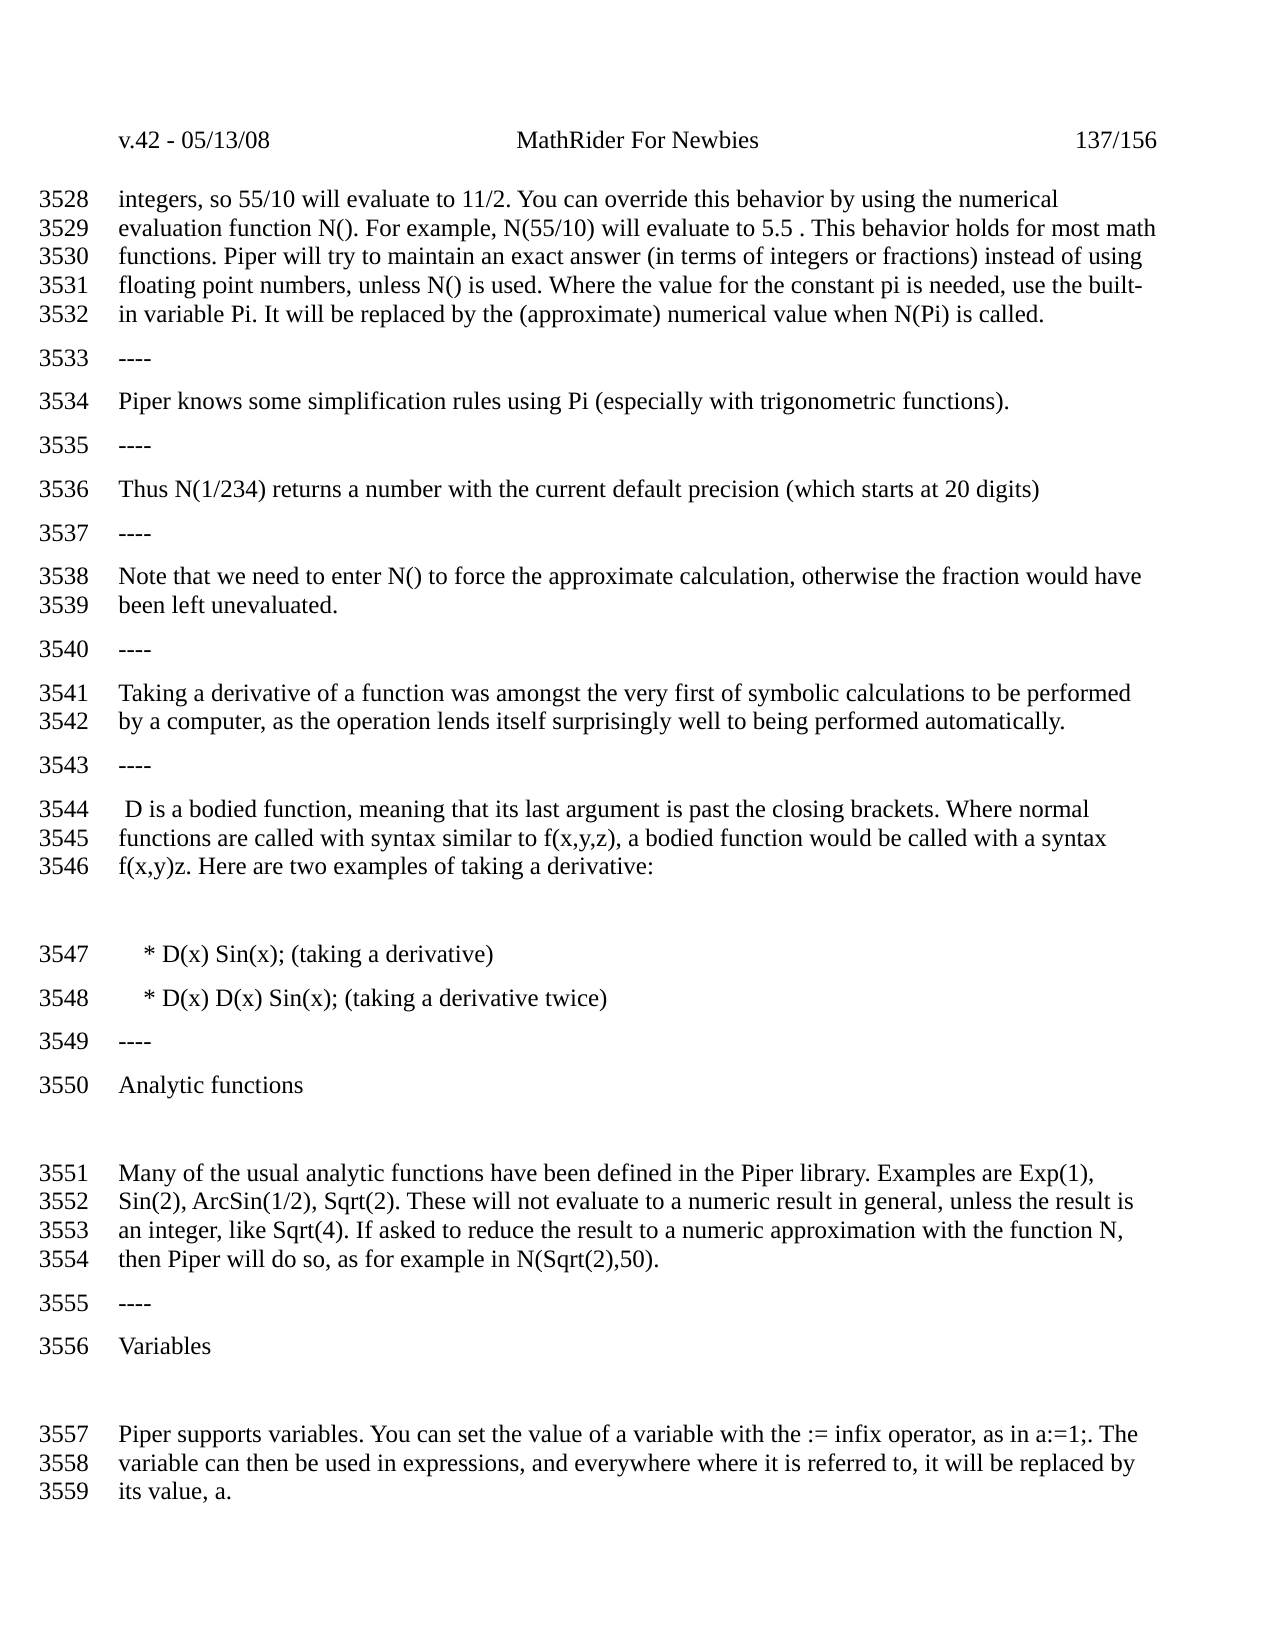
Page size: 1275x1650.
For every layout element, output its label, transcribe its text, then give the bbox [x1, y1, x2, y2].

text D is a bodied function, meaning that its last argument is past the closing brackets. Where normal functions are called with syntax similar to f(x,y,z), a bodied function would be called with a syntax f(x,y)z. Here are two examples of taking a derivative: [118, 794, 1157, 880]
text Piper knows some simplification rules using Pi (especially with trigonometric functions). [118, 386, 1157, 415]
text * D(x) Sin(x); (taking a derivative) [118, 939, 1157, 968]
text Variables [118, 1331, 1157, 1360]
text ---- [118, 634, 1157, 663]
text * D(x) D(x) Sin(x); (taking a derivative twice) [118, 983, 1157, 1011]
text ---- [118, 1026, 1157, 1055]
text Many of the usual analytic functions have been defined in the Piper library. Examples are Exp(1), Sin(2), ArcSin(1/2), Sqrt(2). These will not evaluate to a numeric result in general, unless the result is an integer, like Sqrt(4). If asked to reduce the result to a numeric approximation with the function N, then Piper will do so, as for example in N(Sqrt(2),50). [118, 1158, 1157, 1273]
text ---- [118, 343, 1157, 371]
text Analytic functions [118, 1070, 1157, 1099]
text ---- [118, 430, 1157, 459]
text ---- [118, 518, 1157, 546]
text ---- [118, 1288, 1157, 1316]
text Piper supports variables. You can set the value of a variable with the := infix operator, as in a:=1;. The variable can then be used in expressions, and everywhere where it is referred to, it will be replaced by its value, a. [118, 1419, 1157, 1505]
text Thus N(1/234) returns a number with the current default precision (which starts at 20 digits) [118, 474, 1157, 503]
text integers, so 55/10 will evaluate to 11/2. You can override this behavior by using the numerical evaluation function N(). For example, N(55/10) will evaluate to 5.5 . This behavior holds for most math functions. Piper will try to maintain an exact answer (in terms of integers or fractions) instead of using floating point numbers, unless N() is used. Where the value for the constant pi is needed, use the built-in variable Pi. It will be replaced by the (approximate) numerical value when N(Pi) is called. [118, 184, 1157, 328]
text Taking a derivative of a function was amongst the very first of symbolic calculations to be performed by a computer, as the operation lends itself surprisingly well to being performed automatically. [118, 678, 1157, 735]
text Note that we need to enter N() to force the approximate calculation, otherwise the fraction would have been left unevaluated. [118, 561, 1157, 619]
text ---- [118, 750, 1157, 779]
